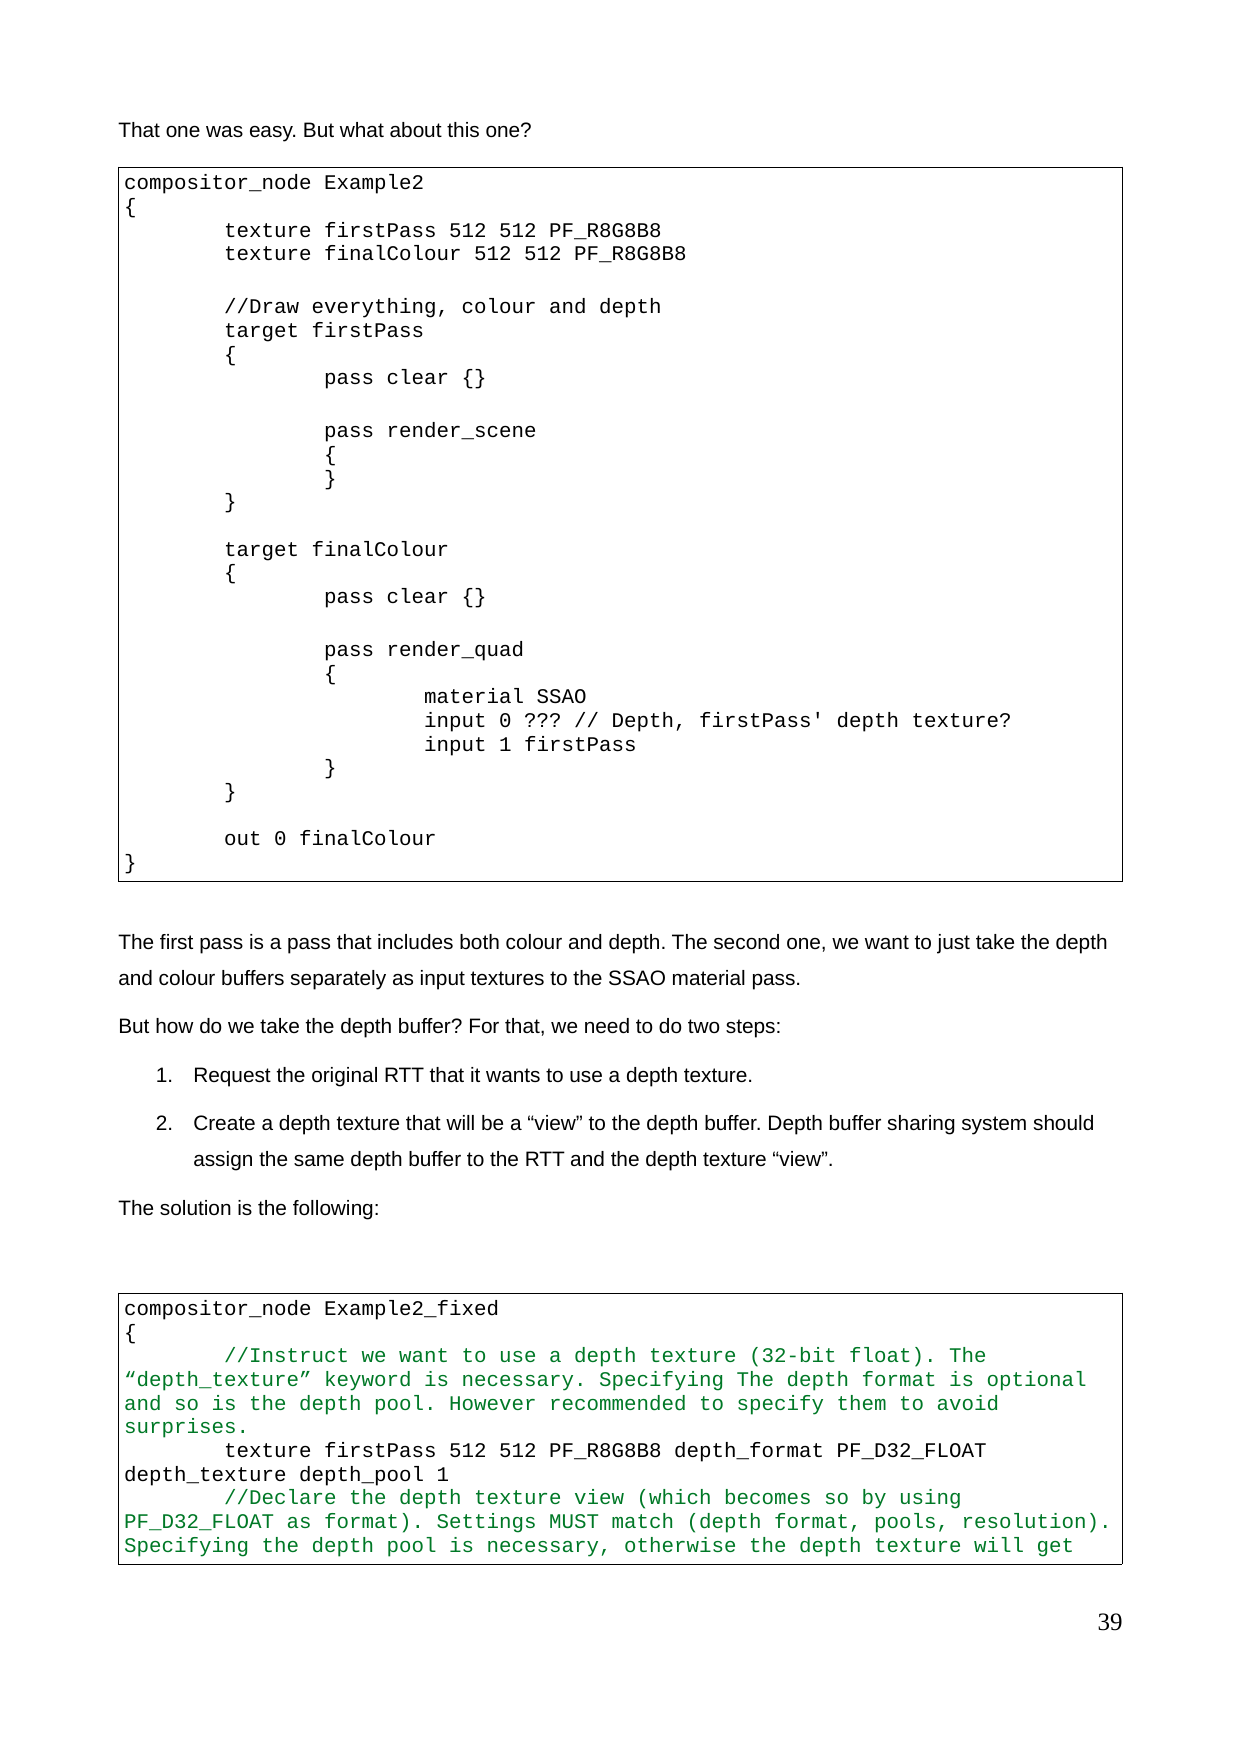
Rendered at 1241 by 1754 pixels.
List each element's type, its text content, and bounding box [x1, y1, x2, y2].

table_header compositor_node Example2 { texture firstPass 512 512 PF_R8G8B8 texture finalColour 512 512 PF_R8G8B8 //Draw everything, colour and depth target firstPass { pass clear {} pass render_scene { } } target finalColour { pass clear {} pass render_quad { material SSAO input 0 ??? // Depth, firstPass' depth texture? input 1 firstPass } } out 0 finalColour } [119, 168, 1122, 881]
text That one was easy. But what about this one? [118, 118, 1122, 142]
list Create a depth texture that will be a “view” to the depth buffer. Depth buffer sharing system should assign the same depth buffer to the RTT and the depth texture “view”. [156, 1111, 1122, 1171]
text The solution is the following: [118, 1196, 1122, 1219]
table_header compositor_node Example2_fixed { //Instruct we want to use a depth texture (32-bit float). The “depth_texture” keyword is necessary. Specifying The depth format is optional and so is the depth pool. However recommended to specify them to avoid surprises. texture firstPass 512 512 PF_R8G8B8 depth_format PF_D32_FLOAT depth_texture depth_pool 1 //Declare the depth texture view (which becomes so by using PF_D32_FLOAT as format). Settings MUST match (depth format, pools, resolution). Specifying the depth pool is necessary, otherwise the depth texture will get [119, 1294, 1122, 1564]
text The first pass is a pass that includes both colour and depth. The second one, we want to just take the depth and colour buffers separately as input textures to the SSAO material pass. [118, 930, 1122, 990]
list Request the original RTT that it wants to use a depth texture. [156, 1063, 1122, 1087]
text But how do we take the depth buffer? For that, we need to do two steps: [118, 1014, 1122, 1038]
